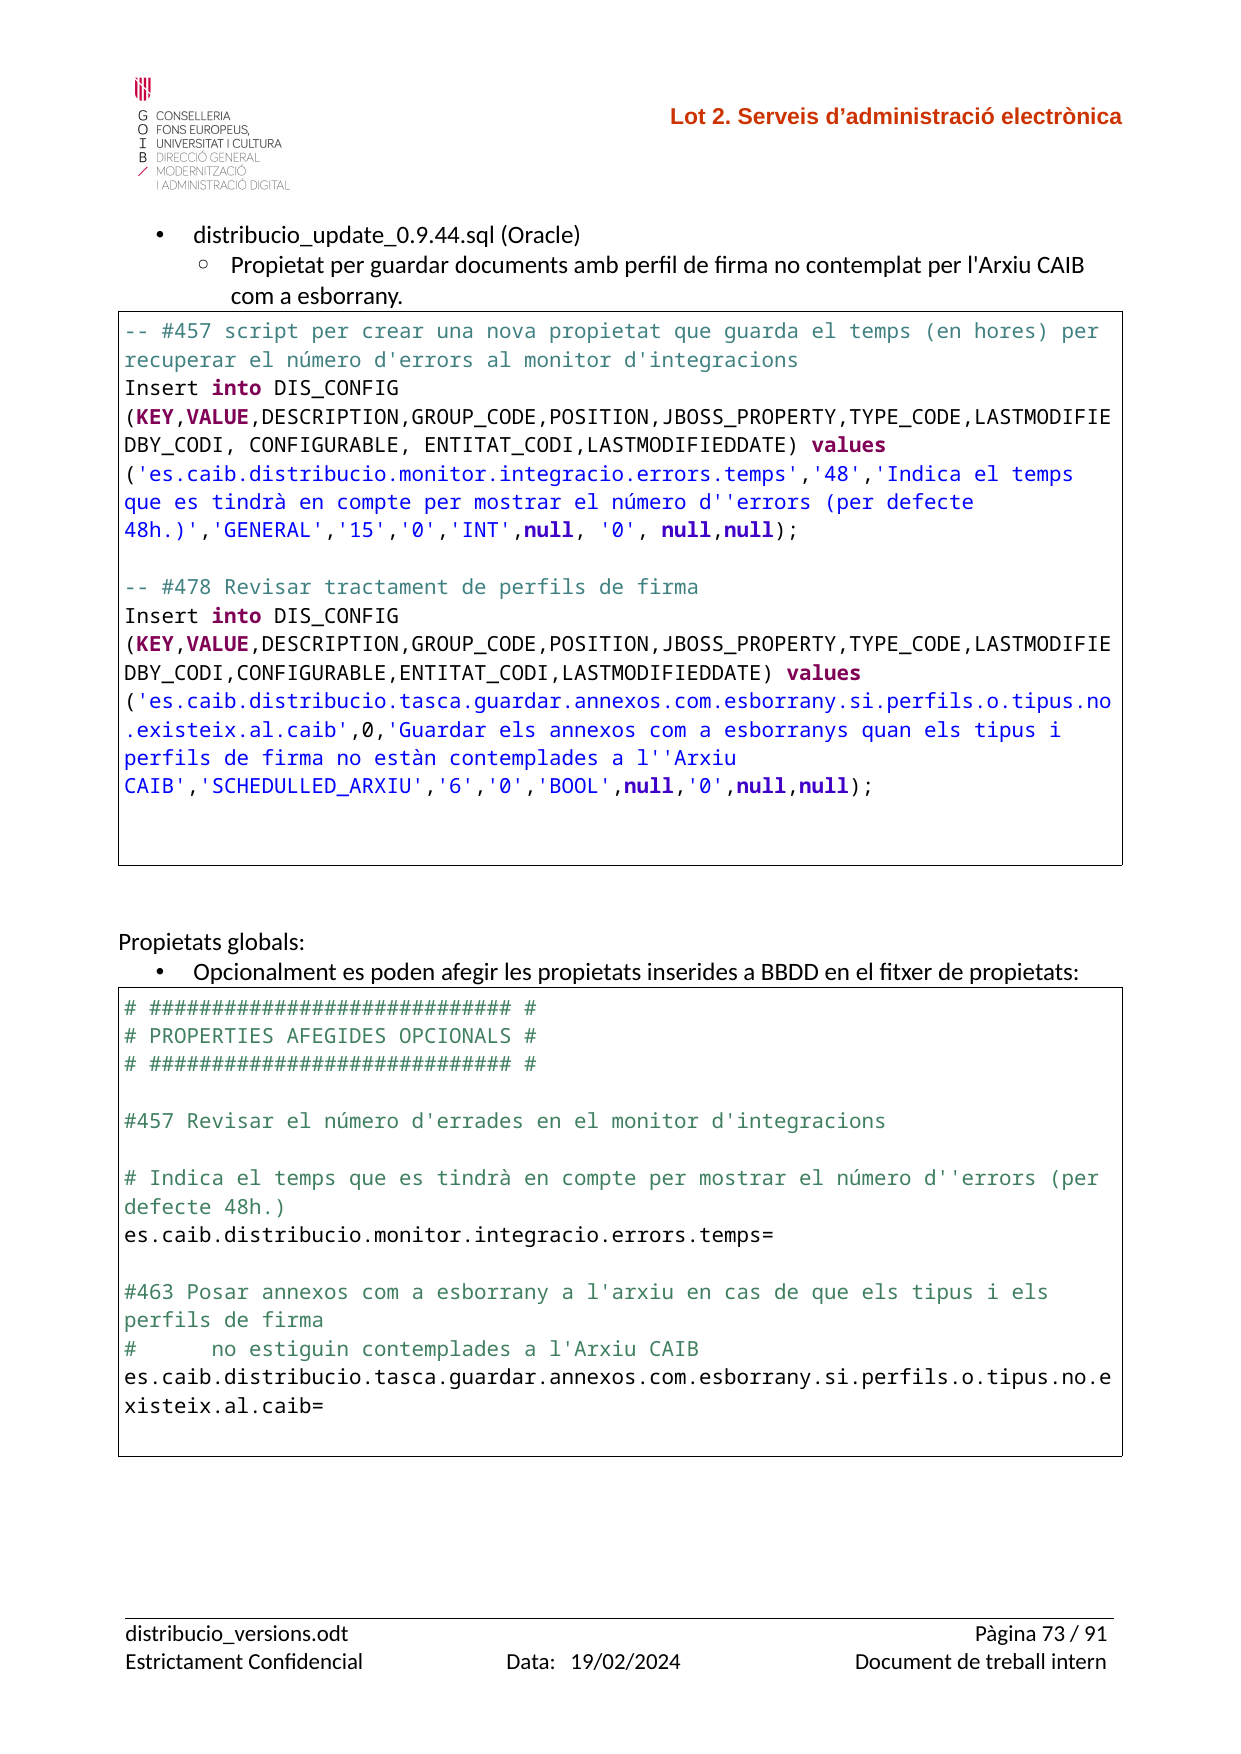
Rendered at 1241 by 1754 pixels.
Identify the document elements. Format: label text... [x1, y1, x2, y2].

list distribucio_update_0.9.44.sql (Oracle) [156, 219, 1122, 250]
table_header -- #457 script per crear una nova propietat que guarda el temps (en hores) per recuperar el número d'errors al monitor d'integracions Insert into DIS_CONFIG (KEY,VALUE,DESCRIPTION,GROUP_CODE,POSITION,JBOSS_PROPERTY,TYPE_CODE,LASTMODIFIEDBY_CODI, CONFIGURABLE, ENTITAT_CODI,LASTMODIFIEDDATE) values ('es.caib.distribucio.monitor.integracio.errors.temps','48','Indica el temps que es tindrà en compte per mostrar el número d''errors (per defecte 48h.)','GENERAL','15','0','INT',null, '0', null,null); -- #478 Revisar tractament de perfils de firma Insert into DIS_CONFIG (KEY,VALUE,DESCRIPTION,GROUP_CODE,POSITION,JBOSS_PROPERTY,TYPE_CODE,LASTMODIFIEDBY_CODI,CONFIGURABLE,ENTITAT_CODI,LASTMODIFIEDDATE) values ('es.caib.distribucio.tasca.guardar.annexos.com.esborrany.si.perfils.o.tipus.no.existeix.al.caib',0,'Guardar els annexos com a esborranys quan els tipus i perfils de firma no estàn contemplades a l''Arxiu CAIB','SCHEDULLED_ARXIU','6','0','BOOL',null,'0',null,null); [119, 312, 1122, 865]
picture [126, 70, 299, 197]
text Propietats globals: [118, 926, 1122, 956]
table_header # ############################# # # PROPERTIES AFEGIDES OPCIONALS # # ############################# # #457 Revisar el número d'errades en el monitor d'integracions # Indica el temps que es tindrà en compte per mostrar el número d''errors (per defecte 48h.) es.caib.distribucio.monitor.integracio.errors.temps= #463 Posar annexos com a esborrany a l'arxiu en cas de que els tipus i els perfils de firma # no estiguin contemplades a l'Arxiu CAIB es.caib.distribucio.tasca.guardar.annexos.com.esborrany.si.perfils.o.tipus.no.existeix.al.caib= [119, 988, 1122, 1456]
list Propietat per guardar documents amb perfil de firma no contemplat per l'Arxiu CAIB com a esborrany. [193, 250, 1122, 311]
list Opcionalment es poden afegir les propietats inserides a BBDD en el fitxer de propietats: [156, 956, 1122, 987]
